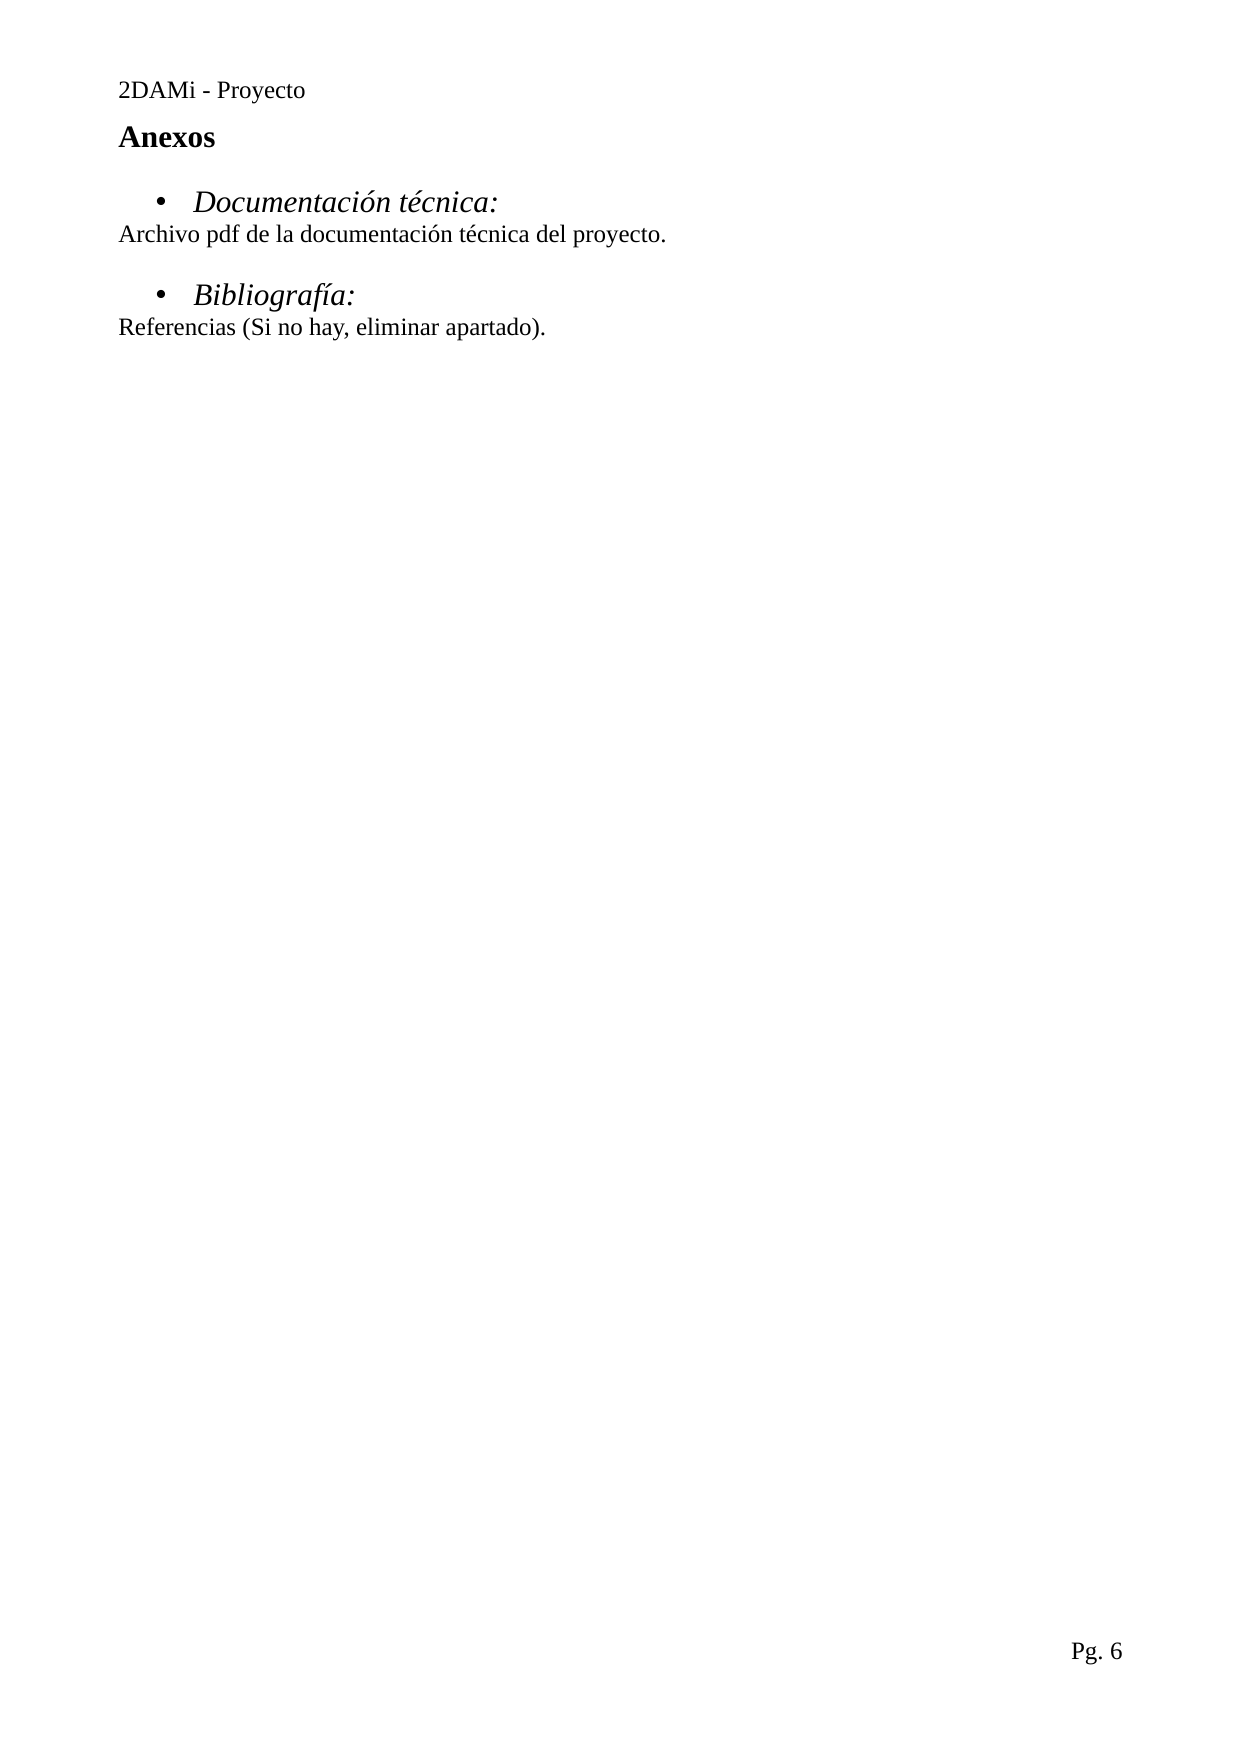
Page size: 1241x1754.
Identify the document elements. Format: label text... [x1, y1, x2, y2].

list Documentación técnica: [156, 183, 1122, 219]
text Referencias (Si no hay, eliminar apartado). [118, 312, 1122, 341]
list Bibliografía: [156, 276, 1122, 312]
text Archivo pdf de la documentación técnica del proyecto. [118, 219, 1122, 247]
text Anexos [118, 118, 1122, 154]
